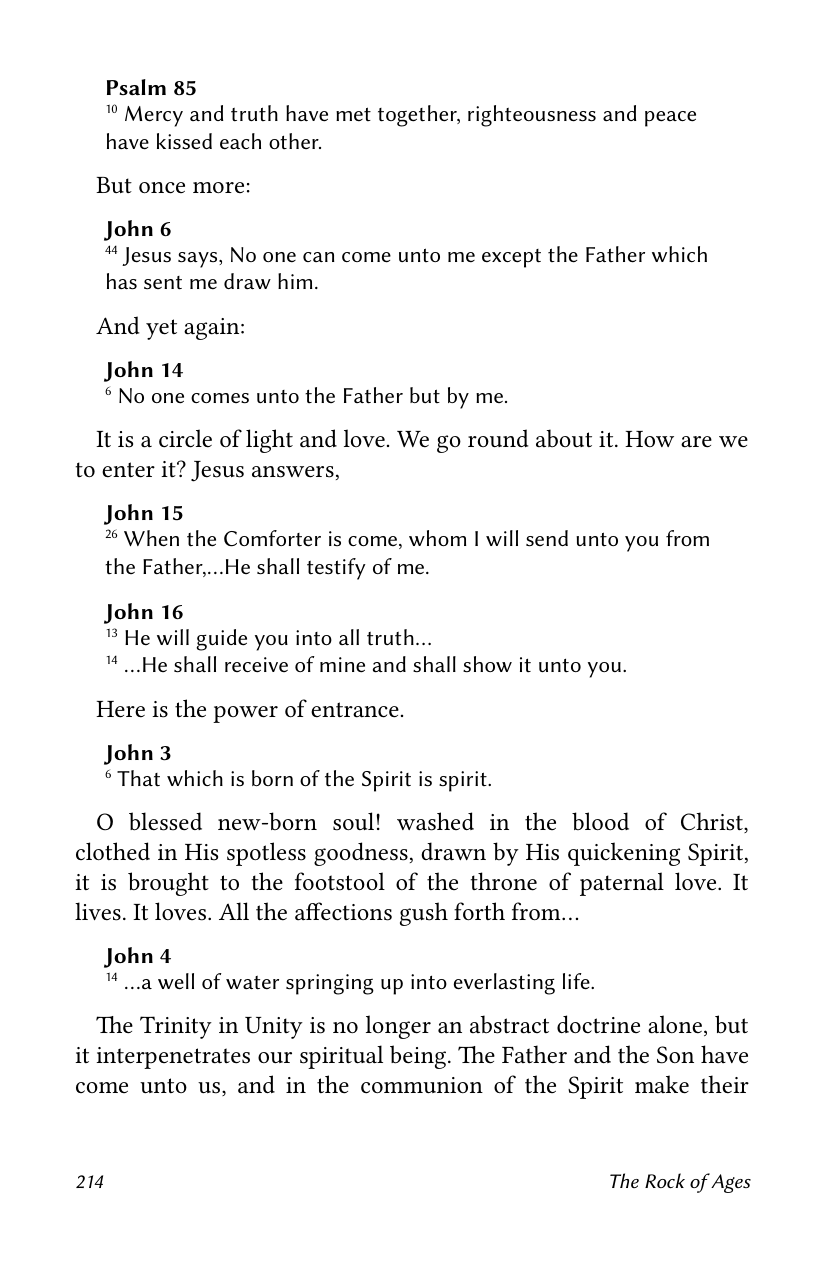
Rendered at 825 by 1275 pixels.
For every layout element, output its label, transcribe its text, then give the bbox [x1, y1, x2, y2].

text The Trinity in Unity is no longer an abstract doctrine alone, but it interpenetrates our spiritual being. The Father and the Son have come unto us, and in the communion of the Spirit make their [75, 1011, 750, 1100]
text Here is the power of entrance. [75, 695, 750, 723]
text O blessed new-born soul! washed in the blood of Christ, clothed in His spotless goodness, drawn by His quickening Spirit, it is brought to the footstool of the throne of paternal love. It lives. It loves. All the affections gush forth from… [75, 808, 750, 926]
text 6 No one comes unto the Father but by me. [105, 383, 720, 409]
text John 14 [105, 357, 750, 383]
text 44 Jesus says, No one can come unto me except the Father which has sent me draw him. [105, 242, 720, 296]
text It is a circle of light and love. We go round about it. How are we to enter it? Jesus answers, [75, 425, 750, 484]
text 14 ...He shall receive of mine and shall show it unto you. [105, 652, 720, 678]
text John 4 [105, 943, 750, 969]
text Psalm 85 [105, 75, 750, 101]
text 26 When the Comforter is come, whom I will send unto you from the Father,...He shall testify of me. [105, 526, 720, 580]
text But once more: [75, 171, 750, 199]
text John 15 [105, 500, 750, 526]
text John 6 [105, 216, 750, 242]
text And yet again: [75, 312, 750, 340]
text John 16 [105, 599, 750, 625]
text 10 Mercy and truth have met together, righteousness and peace have kissed each other. [105, 101, 720, 155]
text 13 He will guide you into all truth… [105, 625, 720, 651]
text 6 That which is born of the Spirit is spirit. [105, 766, 720, 792]
text John 3 [105, 740, 750, 766]
text 14 ...a well of water springing up into everlasting life. [105, 969, 720, 995]
